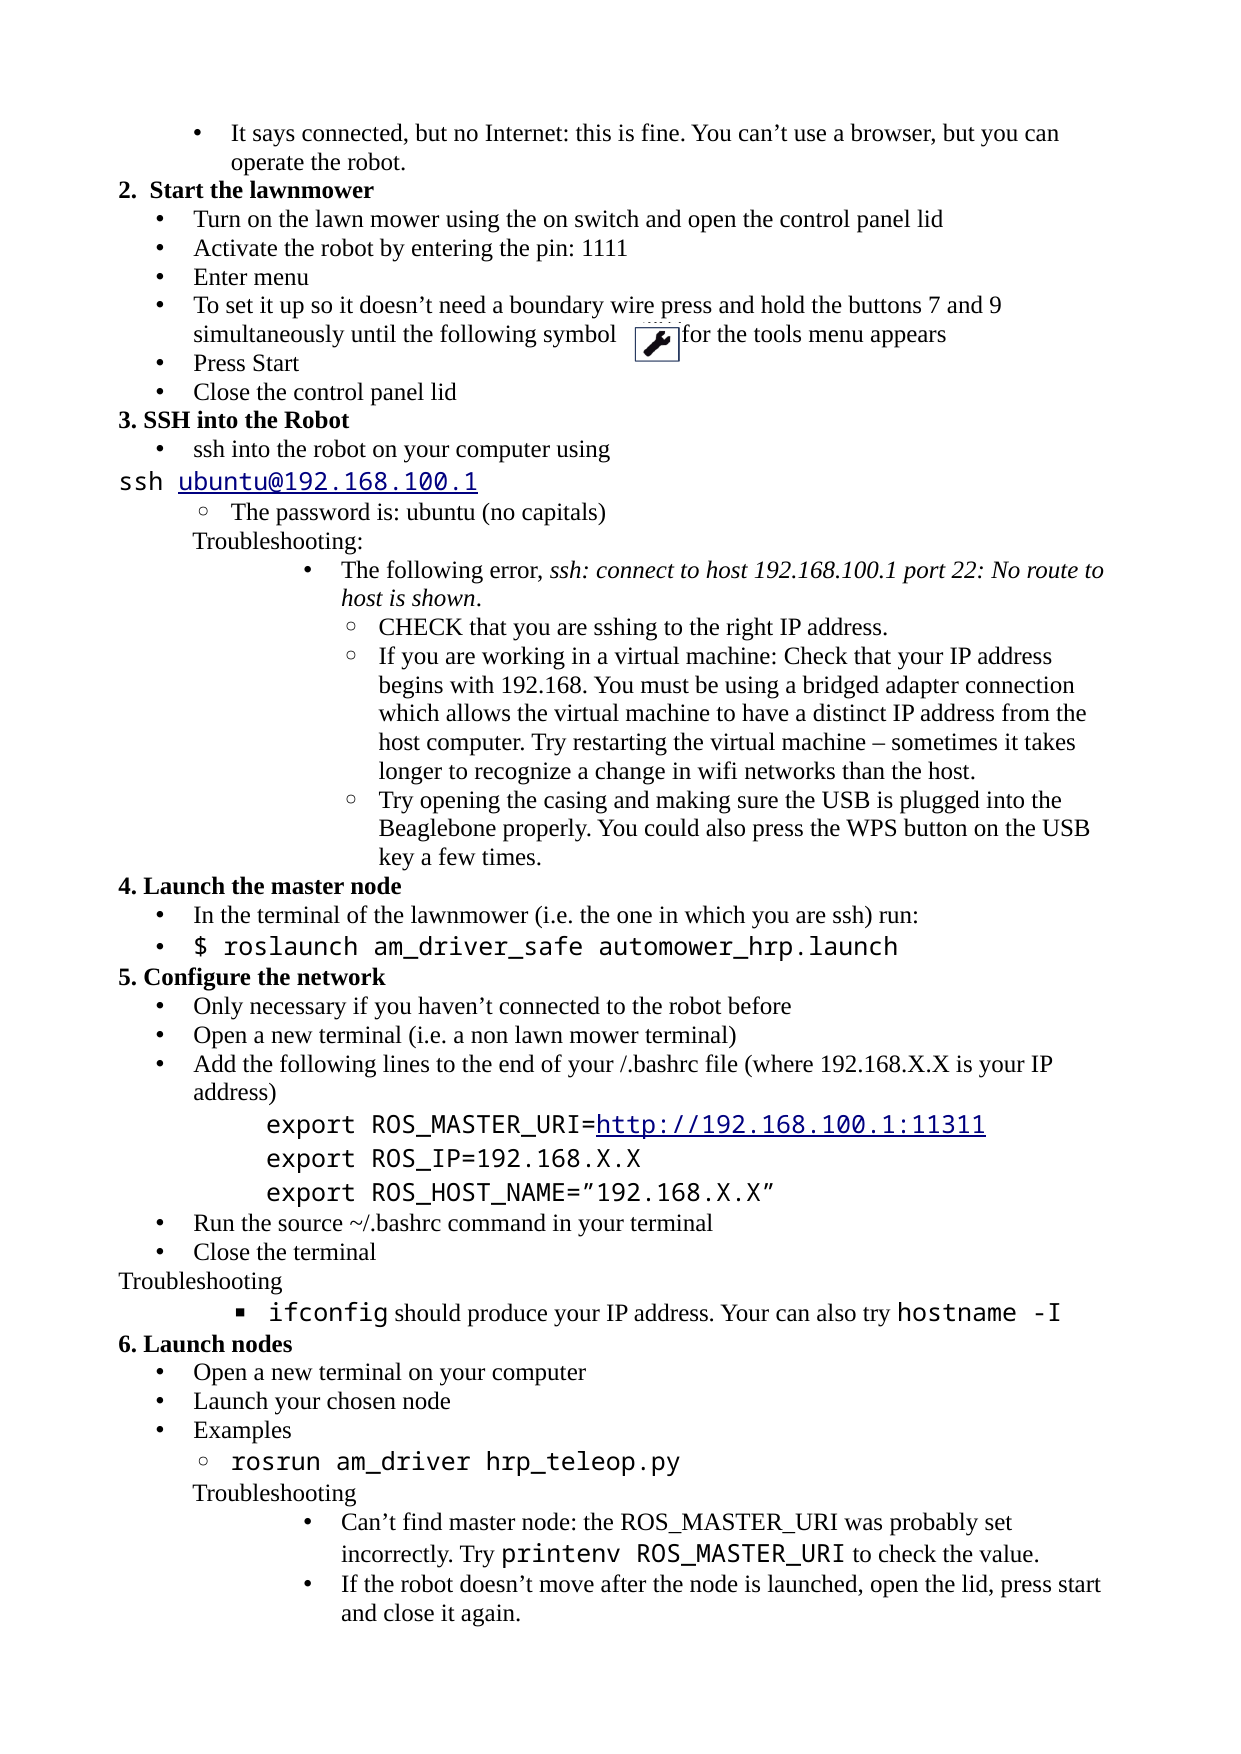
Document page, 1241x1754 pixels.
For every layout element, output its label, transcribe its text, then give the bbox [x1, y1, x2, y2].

text Troubleshooting [118, 1478, 1122, 1507]
list Can’t find master node: the ROS_MASTER_URI was probably set incorrectly. Try printenv ROS_MASTER_URI to check the value. [303, 1507, 1122, 1569]
list It says connected, but no Internet: this is fine. You can’t use a browser, but you can operate the robot. [193, 118, 1122, 176]
list Close the control panel lid [156, 377, 1122, 406]
text 3. SSH into the Robot [118, 406, 1122, 434]
text Troubleshooting [118, 1266, 1122, 1295]
list If the robot doesn’t move after the node is launched, open the lid, press start and close it again. [303, 1569, 1122, 1627]
list Open a new terminal (i.e. a non lawn mower terminal) [156, 1020, 1122, 1049]
list rosrun am_driver hrp_teleop.py [193, 1444, 1122, 1478]
list Examples [156, 1415, 1122, 1444]
text export ROS_HOST_NAME=”192.168.X.X” [118, 1174, 1122, 1208]
text Troubleshooting: [118, 526, 1122, 555]
list Activate the robot by entering the pin: 1111 [156, 233, 1122, 262]
list Close the terminal [156, 1237, 1122, 1266]
list ifconfig should produce your IP address. Your can also try hostname -I [231, 1295, 1122, 1329]
list The password is: ubuntu (no capitals) [193, 497, 1122, 526]
list The following error, ssh: connect to host 192.168.100.1 port 22: No route to host is shown. [303, 555, 1122, 612]
list ssh into the robot on your computer using [156, 434, 1122, 463]
list $ roslaunch am_driver_safe automower_hrp.launch [156, 928, 1122, 962]
list Turn on the lawn mower using the on switch and open the control panel lid [156, 204, 1122, 233]
text 2. Start the lawnmower [118, 176, 1122, 204]
list Open a new terminal on your computer [156, 1357, 1122, 1386]
text export ROS_IP=192.168.X.X [118, 1140, 1122, 1174]
list Only necessary if you haven’t connected to the robot before [156, 991, 1122, 1020]
list Add the following lines to the end of your /.bashrc file (where 192.168.X.X is your IP address) [156, 1049, 1122, 1106]
list Run the source ~/.bashrc command in your terminal [156, 1208, 1122, 1237]
list Enter menu [156, 262, 1122, 291]
text ssh ubuntu@192.168.100.1 [118, 463, 1122, 497]
list If you are working in a virtual machine: Check that your IP address begins with 192.168. You must be using a bridged adapter connection which allows the virtual machine to have a distinct IP address from the host computer. Try restarting the virtual machine – sometimes it takes longer to recognize a change in wifi networks than the host. [341, 641, 1122, 785]
list To set it up so it doesn’t need a boundary wire press and hold the buttons 7 and 9 simultaneously until the following symbol for the tools menu appears [156, 291, 1122, 348]
text 4. Launch the master node [118, 871, 1122, 900]
list Launch your chosen node [156, 1386, 1122, 1415]
list Try opening the casing and making sure the USB is plugged into the Beaglebone properly. You could also press the WPS button on the USB key a few times. [341, 785, 1122, 871]
list Press Start [156, 348, 1122, 377]
text 6. Launch nodes [118, 1329, 1122, 1357]
text 5. Configure the network [118, 962, 1122, 991]
list In the terminal of the lawnmower (i.e. the one in which you are ssh) run: [156, 900, 1122, 928]
text export ROS_MASTER_URI=http://192.168.100.1:11311 [118, 1106, 1122, 1140]
list CHECK that you are sshing to the right IP address. [341, 612, 1122, 641]
